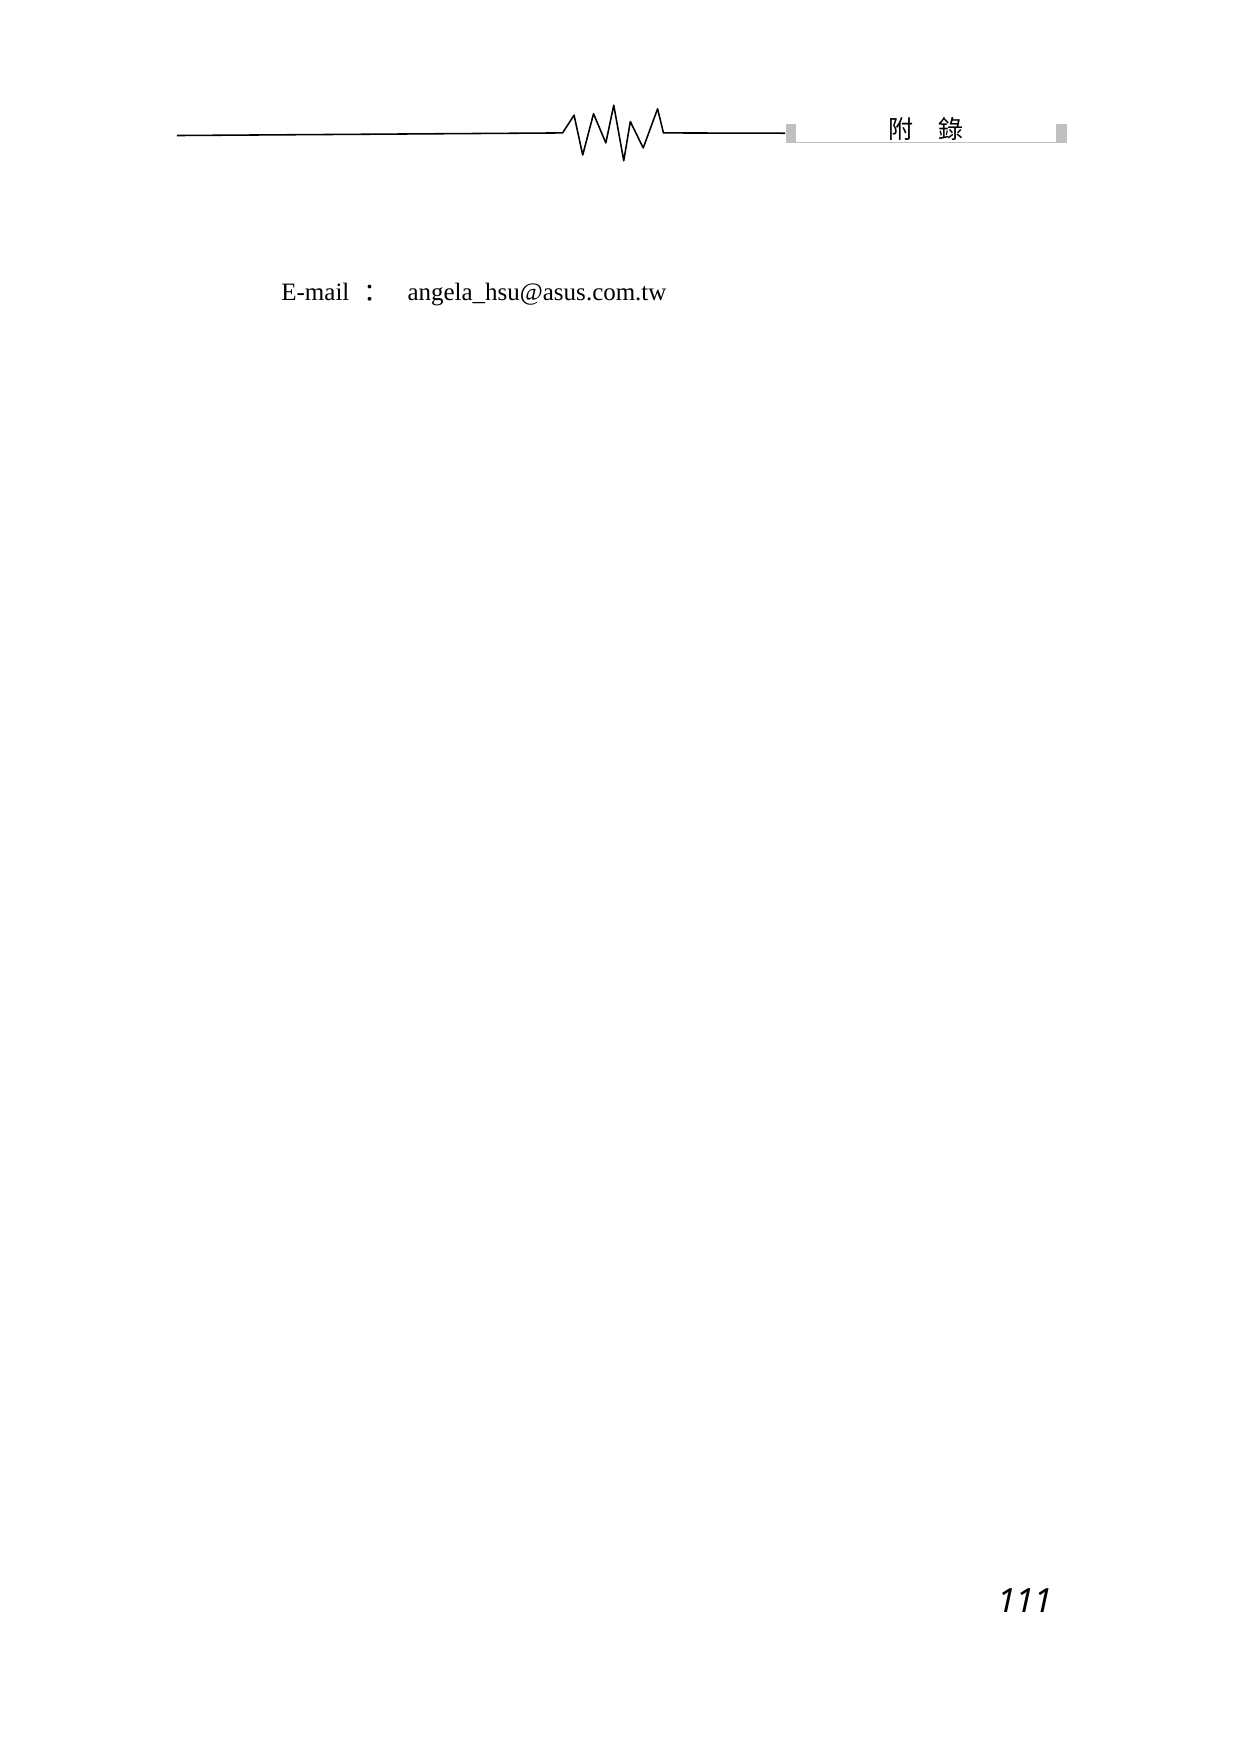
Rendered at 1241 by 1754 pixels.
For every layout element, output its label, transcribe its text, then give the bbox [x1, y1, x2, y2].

text E-mail：angela_hsu@asus.com.tw [207, 250, 1058, 313]
